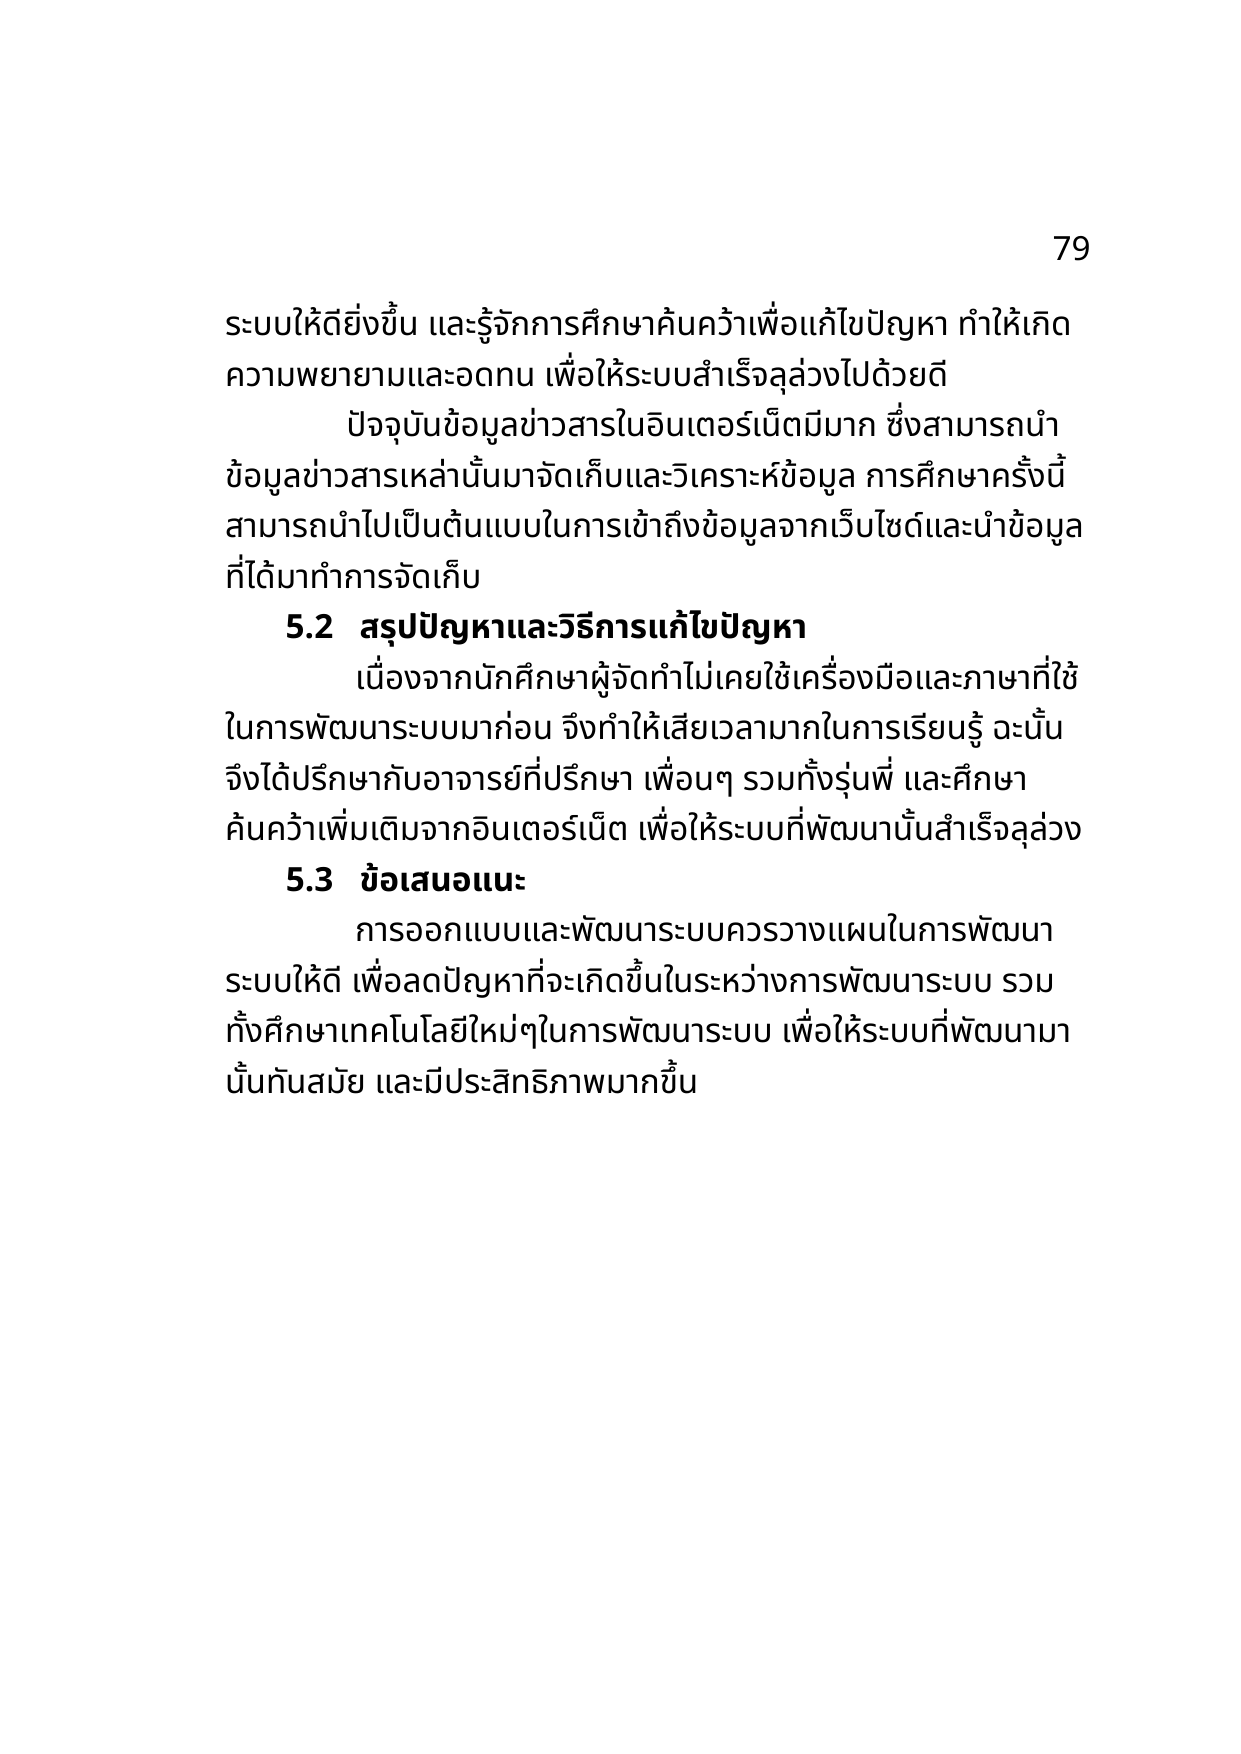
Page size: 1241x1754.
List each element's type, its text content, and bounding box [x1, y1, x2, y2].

text ระบบให้ดียิ่งขึ้น และรู้จักการศึกษาค้นคว้าเพื่อแก้ไขปัญหา ทำให้เกิดความพยายามและอดทน เพื่อให้ระบบสำเร็จลุล่วงไปด้วยดี [225, 300, 1091, 401]
text การออกแบบและพัฒนาระบบควรวางแผนในการพัฒนาระบบให้ดี เพื่อลดปัญหาที่จะเกิดขึ้นในระหว่างการพัฒนาระบบ รวมทั้งศึกษาเทคโนโลยีใหม่ๆในการพัฒนาระบบ เพื่อให้ระบบที่พัฒนามานั้นทันสมัย และมีประสิทธิภาพมากขึ้น [225, 906, 1091, 1108]
text 5.2 สรุปปัญหาและวิธีการแก้ไขปัญหา [225, 603, 1091, 654]
text 5.3 ข้อเสนอแนะ [225, 856, 1091, 906]
text เนื่องจากนักศึกษาผู้จัดทำไม่เคยใช้เครื่องมือและภาษาที่ใช้ในการพัฒนาระบบมาก่อน จึงทำให้เสียเวลามากในการเรียนรู้ ฉะนั้นจึงได้ปรึกษากับอาจารย์ที่ปรึกษา เพื่อนๆ รวมทั้งรุ่นพี่ และศึกษาค้นคว้าเพิ่มเติมจากอินเตอร์เน็ต เพื่อให้ระบบที่พัฒนานั้นสำเร็จลุล่วง [225, 654, 1091, 856]
text ปัจจุบันข้อมูลข่าวสารในอินเตอร์เน็ตมีมาก ซึ่งสามารถนำข้อมูลข่าวสารเหล่านั้นมาจัดเก็บและวิเคราะห์ข้อมูล การศึกษาครั้งนี้สามารถนำไปเป็นต้นแบบในการเข้าถึงข้อมูลจากเว็บไซด์และนำข้อมูลที่ได้มาทำการจัดเก็บ [225, 401, 1091, 603]
